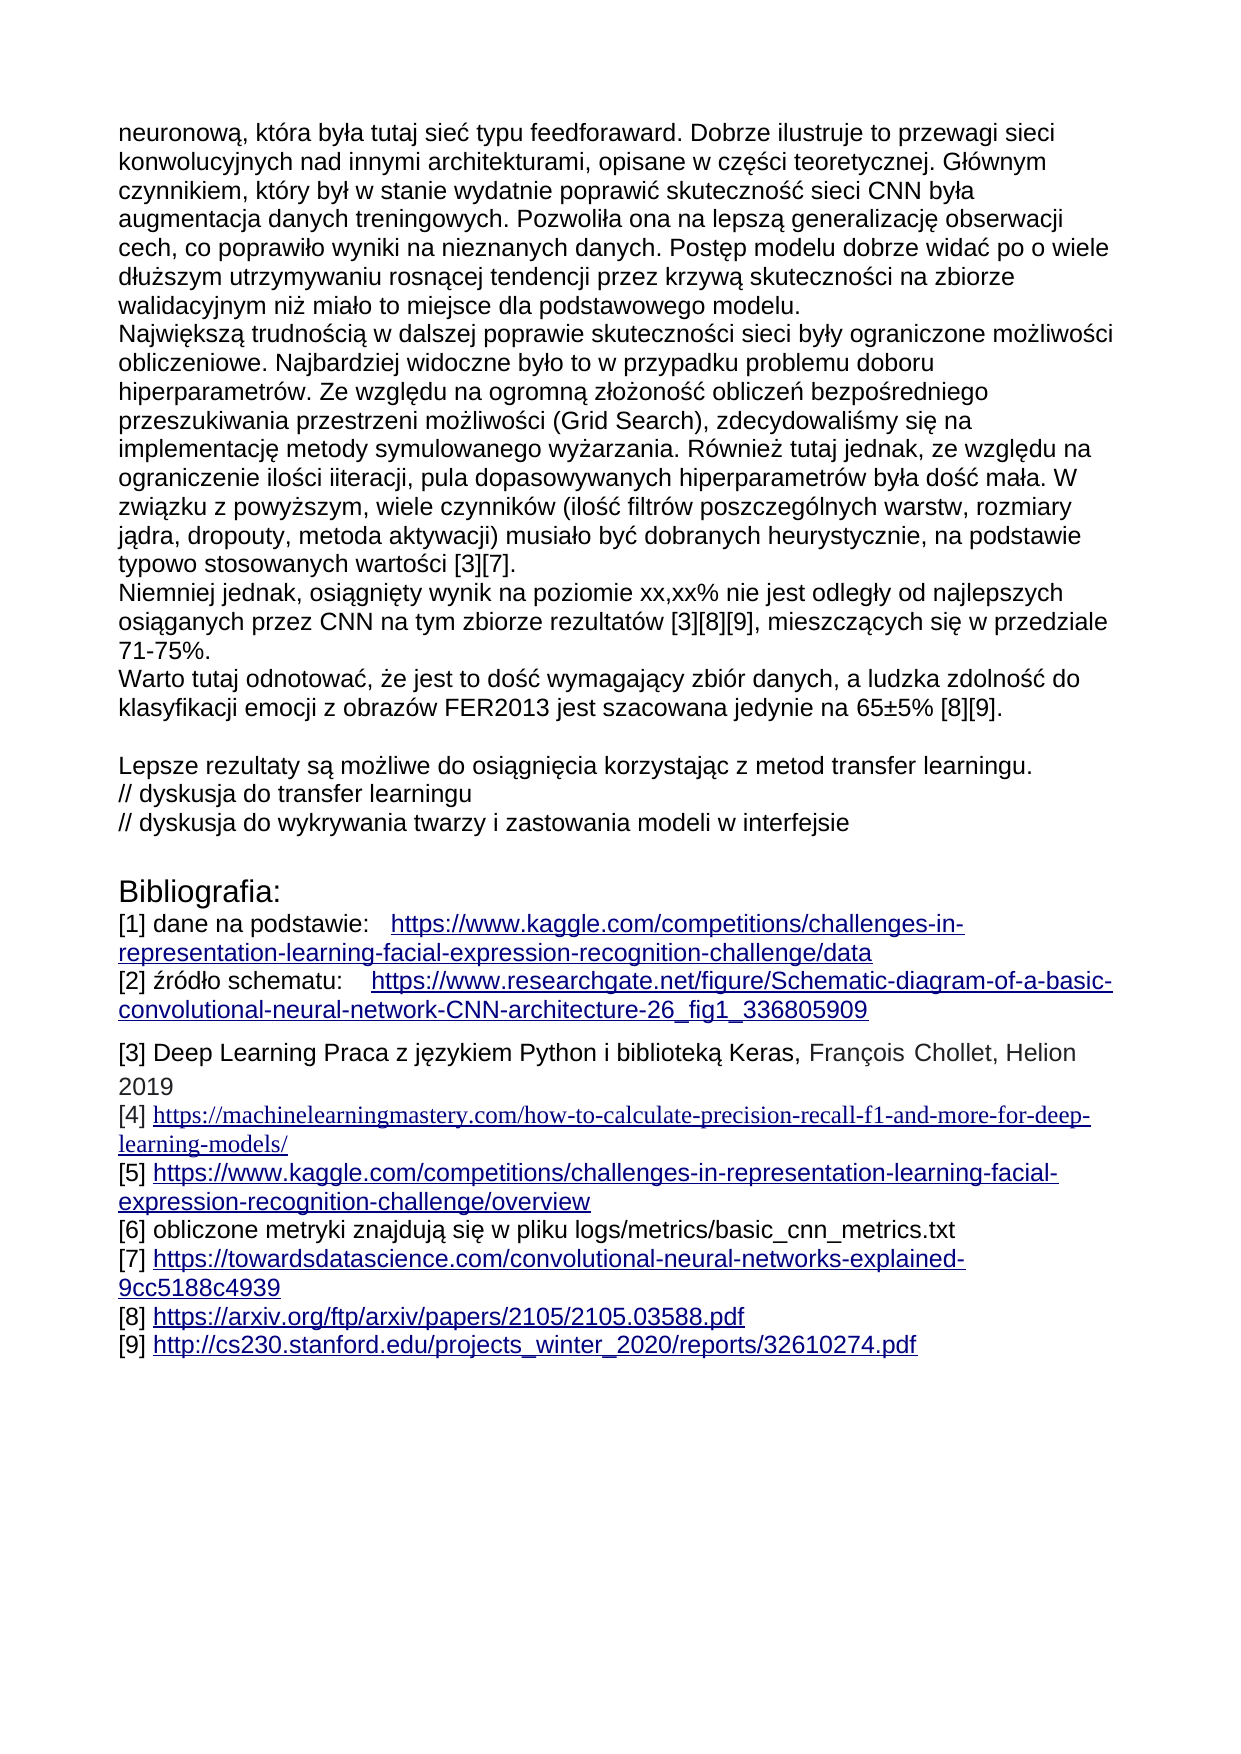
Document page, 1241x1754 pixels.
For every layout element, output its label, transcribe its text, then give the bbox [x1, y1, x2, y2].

text Bibliografia: [118, 873, 1122, 909]
text [3] Deep Learning Praca z językiem Python i biblioteką Keras, François Chollet, Helion 2019 [118, 1024, 1122, 1100]
text [9] http://cs230.stanford.edu/projects_winter_2020/reports/32610274.pdf [118, 1330, 1122, 1359]
text [5] https://www.kaggle.com/competitions/challenges-in-representation-learning-facial-expression-recognition-challenge/overview [118, 1158, 1122, 1215]
text [8] https://arxiv.org/ftp/arxiv/papers/2105/2105.03588.pdf [118, 1302, 1122, 1330]
text Niemniej jednak, osiągnięty wynik na poziomie xx,xx% nie jest odległy od najlepszych osiąganych przez CNN na tym zbiorze rezultatów [3][8][9], mieszczących się w przedziale 71-75%. [118, 578, 1122, 664]
text [1] dane na podstawie: https://www.kaggle.com/competitions/challenges-in-representation-learning-facial-expression-recognition-challenge/data [118, 909, 1122, 966]
text [4] https://machinelearningmastery.com/how-to-calculate-precision-recall-f1-and-more-for-deep-learning-models/ [118, 1100, 1122, 1158]
text // dyskusja do wykrywania twarzy i zastowania modeli w interfejsie [118, 808, 1122, 837]
text [6] obliczone metryki znajdują się w pliku logs/metrics/basic_cnn_metrics.txt [118, 1215, 1122, 1244]
text Lepsze rezultaty są możliwe do osiągnięcia korzystając z metod transfer learningu. [118, 751, 1122, 779]
text Warto tutaj odnotować, że jest to dość wymagający zbiór danych, a ludzka zdolność do klasyfikacji emocji z obrazów FER2013 jest szacowana jedynie na 65±5% [8][9]. [118, 664, 1122, 722]
text [2] źródło schematu: https://www.researchgate.net/figure/Schematic-diagram-of-a-basic-convolutional-neural-network-CNN-architecture-26_fig1_336805909 [118, 966, 1122, 1024]
text neuronową, która była tutaj sieć typu feedforaward. Dobrze ilustruje to przewagi sieci konwolucyjnych nad innymi architekturami, opisane w części teoretycznej. Głównym czynnikiem, który był w stanie wydatnie poprawić skuteczność sieci CNN była augmentacja danych treningowych. Pozwoliła ona na lepszą generalizację obserwacji cech, co poprawiło wyniki na nieznanych danych. Postęp modelu dobrze widać po o wiele dłuższym utrzymywaniu rosnącej tendencji przez krzywą skuteczności na zbiorze walidacyjnym niż miało to miejsce dla podstawowego modelu. [118, 118, 1122, 319]
text Największą trudnością w dalszej poprawie skuteczności sieci były ograniczone możliwości obliczeniowe. Najbardziej widoczne było to w przypadku problemu doboru hiperparametrów. Ze względu na ogromną złożoność obliczeń bezpośredniego przeszukiwania przestrzeni możliwości (Grid Search), zdecydowaliśmy się na implementację metody symulowanego wyżarzania. Również tutaj jednak, ze względu na ograniczenie ilości iiteracji, pula dopasowywanych hiperparametrów była dość mała. W związku z powyższym, wiele czynników (ilość filtrów poszczególnych warstw, rozmiary jądra, dropouty, metoda aktywacji) musiało być dobranych heurystycznie, na podstawie typowo stosowanych wartości [3][7]. [118, 319, 1122, 578]
text [7] https://towardsdatascience.com/convolutional-neural-networks-explained-9cc5188c4939 [118, 1244, 1122, 1302]
text // dyskusja do transfer learningu [118, 779, 1122, 808]
